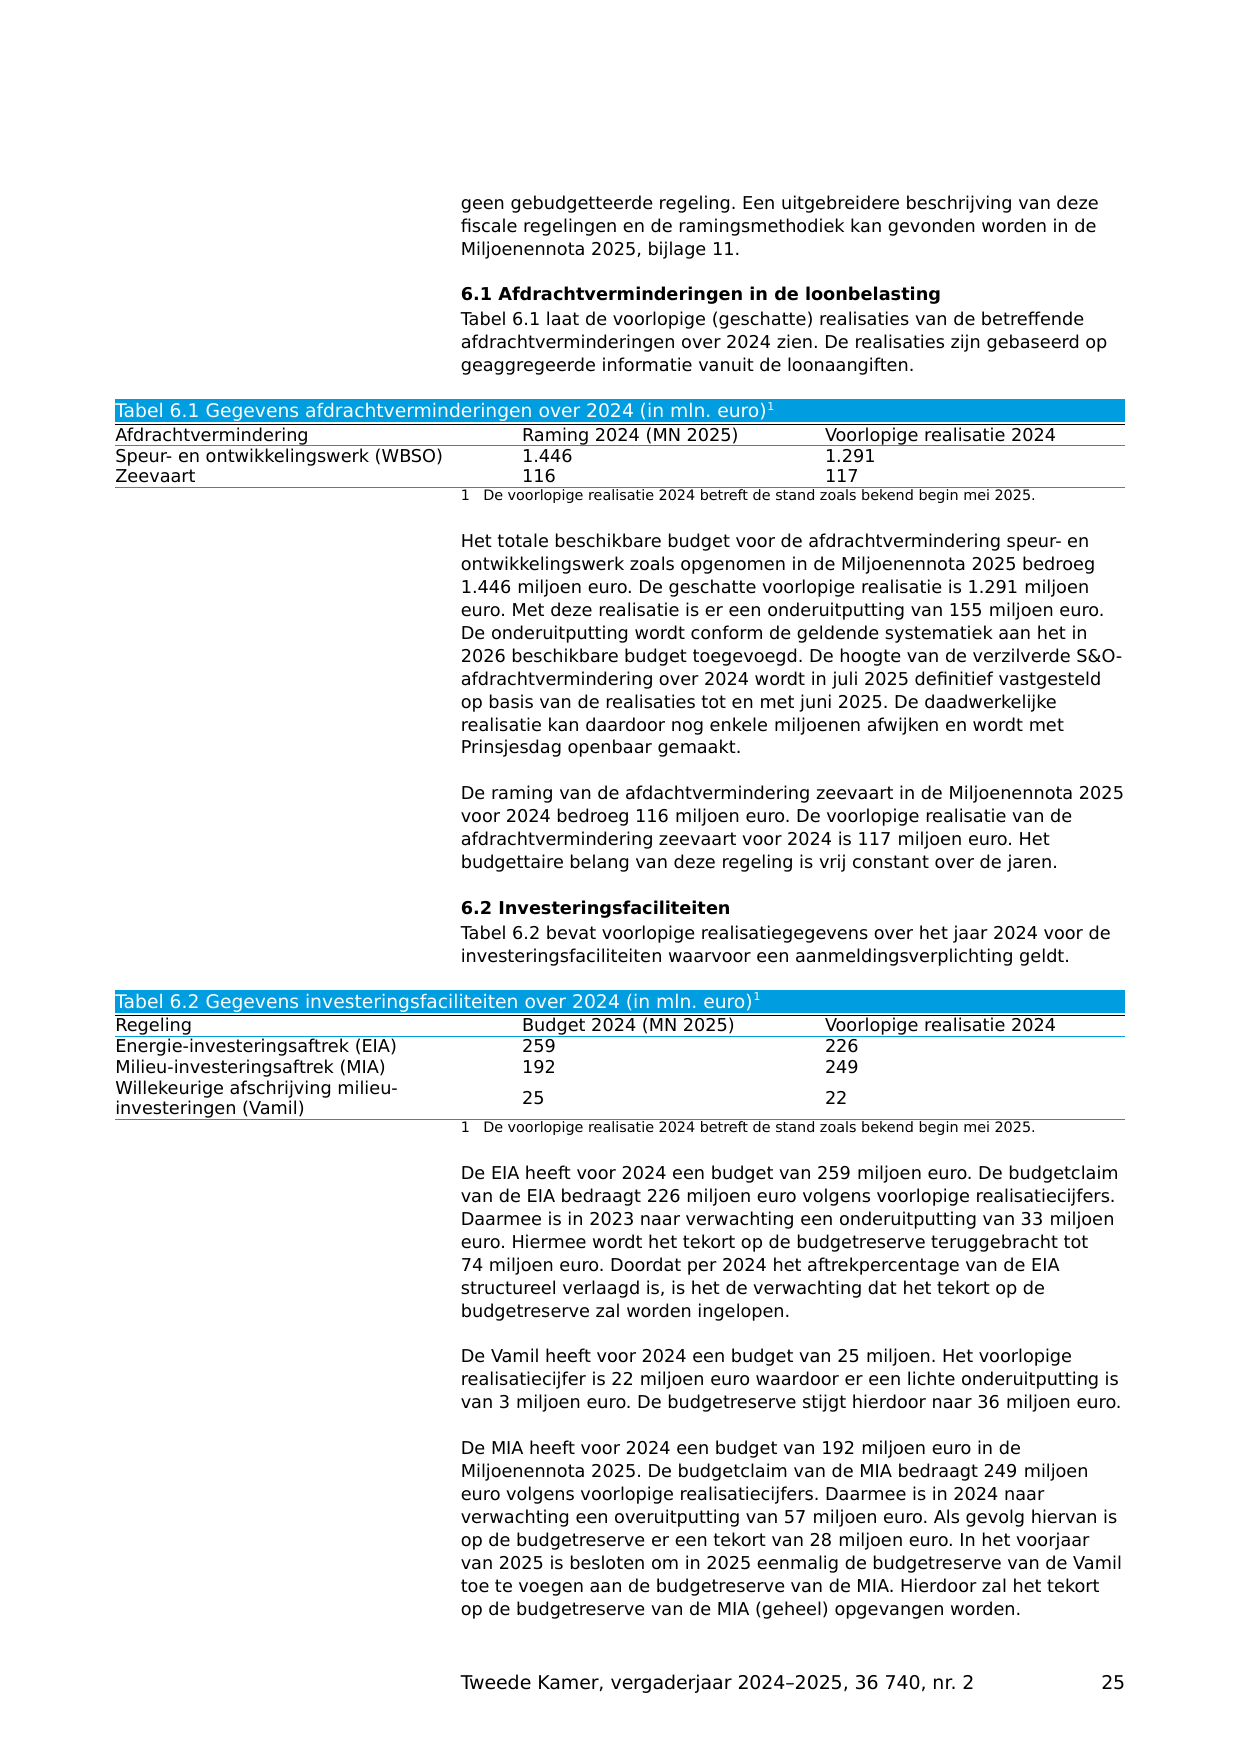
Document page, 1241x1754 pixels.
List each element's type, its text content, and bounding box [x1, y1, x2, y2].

text Tabel 6.1 laat de voorlopige (geschatte) realisaties van de betreffende afdrachtverminderingen over 2024 zien. De realisaties zijn gebaseerd op geaggregeerde informatie vanuit de loonaangiften. [461, 307, 1125, 376]
table_cell Speur- en ontwikkelingswerk (WBSO) [115, 446, 519, 466]
table_cell 192 [519, 1057, 822, 1078]
text 6.1 Afdrachtverminderingen in de loonbelasting [461, 282, 1125, 305]
table_cell 25 [519, 1078, 822, 1119]
table_cell Willekeurige afschrijving milieu-investeringen (Vamil) [115, 1078, 519, 1119]
table_cell Milieu-investeringsaftrek (MIA) [115, 1057, 519, 1078]
table_cell 116 [519, 466, 822, 487]
table_cell Voorlopige realisatie 2024 [822, 1016, 1125, 1036]
table_cell Budget 2024 (MN 2025) [519, 1016, 822, 1036]
list De voorlopige realisatie 2024 betreft de stand zoals bekend begin mei 2025. [461, 488, 1125, 504]
table_cell 1.446 [519, 446, 822, 466]
text 6.2 Investeringsfaciliteiten [461, 896, 1125, 919]
text De MIA heeft voor 2024 een budget van 192 miljoen euro in de Miljoenennota 2025. De budgetclaim van de MIA bedraagt 249 miljoen euro volgens voorlopige realisatiecijfers. Daarmee is in 2024 naar verwachting een overuitputting van 57 miljoen euro. Als gevolg hiervan is op de budgetreserve er een tekort van 28 miljoen euro. In het voorjaar van 2025 is besloten om in 2025 eenmalig de budgetreserve van de Vamil toe te voegen aan de budgetreserve van de MIA. Hierdoor zal het tekort op de budgetreserve van de MIA (geheel) opgevangen worden. [461, 1436, 1125, 1619]
list De voorlopige realisatie 2024 betreft de stand zoals bekend begin mei 2025. [461, 1120, 1125, 1136]
table_cell Afdrachtvermindering [115, 425, 519, 445]
table_cell 22 [822, 1078, 1125, 1119]
table_cell 1.291 [822, 446, 1125, 466]
text De Vamil heeft voor 2024 een budget van 25 miljoen. Het voorlopige realisatiecijfer is 22 miljoen euro waardoor er een lichte onderuitputting is van 3 miljoen euro. De budgetreserve stijgt hierdoor naar 36 miljoen euro. [461, 1344, 1125, 1413]
text De raming van de afdachtvermindering zeevaart in de Miljoenennota 2025 voor 2024 bedroeg 116 miljoen euro. De voorlopige realisatie van de afdrachtvermindering zeevaart voor 2024 is 117 miljoen euro. Het budgettaire belang van deze regeling is vrij constant over de jaren. [461, 781, 1125, 873]
text De EIA heeft voor 2024 een budget van 259 miljoen euro. De budgetclaim van de EIA bedraagt 226 miljoen euro volgens voorlopige realisatiecijfers. Daarmee is in 2023 naar verwachting een onderuitputting van 33 miljoen euro. Hiermee wordt het tekort op de budgetreserve teruggebracht tot 74 miljoen euro. Doordat per 2024 het aftrekpercentage van de EIA structureel verlaagd is, is het de verwachting dat het tekort op de budgetreserve zal worden ingelopen. [461, 1161, 1125, 1322]
text Het totale beschikbare budget voor de afdrachtvermindering speur- en ontwikkelingswerk zoals opgenomen in de Miljoenennota 2025 bedroeg 1.446 miljoen euro. De geschatte voorlopige realisatie is 1.291 miljoen euro. Met deze realisatie is er een onderuitputting van 155 miljoen euro. De onderuitputting wordt conform de geldende systematiek aan het in 2026 beschikbare budget toegevoegd. De hoogte van de verzilverde S&O-afdrachtvermindering over 2024 wordt in juli 2025 definitief vastgesteld op basis van de realisaties tot en met juni 2025. De daadwerkelijke realisatie kan daardoor nog enkele miljoenen afwijken en wordt met Prinsjesdag openbaar gemaakt. [461, 529, 1125, 758]
table_cell Energie-investeringsaftrek (EIA) [115, 1037, 519, 1057]
table_cell 226 [822, 1037, 1125, 1057]
text geen gebudgetteerde regeling. Een uitgebreidere beschrijving van deze fiscale regelingen en de ramingsmethodiek kan gevonden worden in de Miljoenennota 2025, bijlage 11. [461, 191, 1125, 259]
table_cell 249 [822, 1057, 1125, 1078]
table_cell Voorlopige realisatie 2024 [822, 425, 1125, 445]
table_cell Regeling [115, 1016, 519, 1036]
text Tabel 6.2 bevat voorlopige realisatiegegevens over het jaar 2024 voor de investeringsfaciliteiten waarvoor een aanmeldingsverplichting geldt. [461, 921, 1125, 967]
table_cell Zeevaart [115, 466, 519, 487]
table_cell Raming 2024 (MN 2025) [519, 425, 822, 445]
table_cell 117 [822, 466, 1125, 487]
table_cell 259 [519, 1037, 822, 1057]
